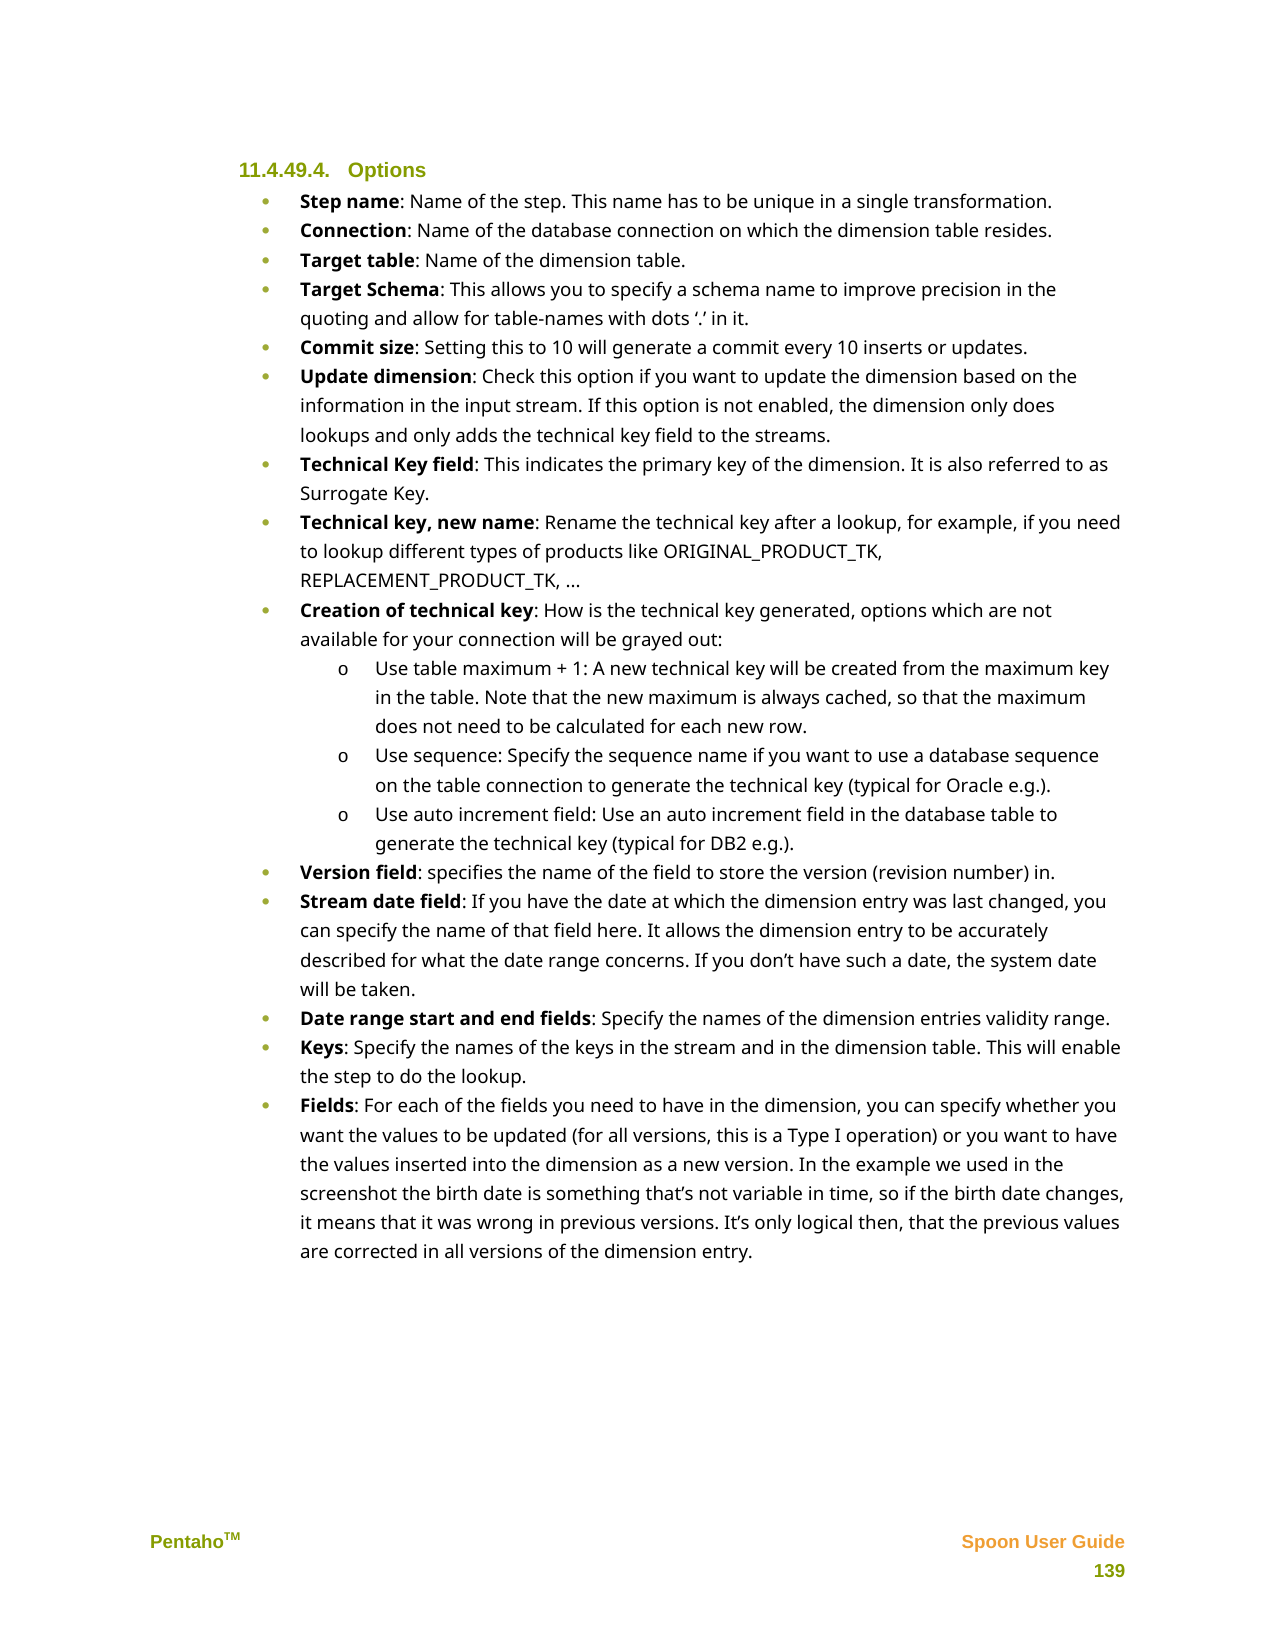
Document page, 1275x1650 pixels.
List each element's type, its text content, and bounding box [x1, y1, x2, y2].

list Technical Key field: This indicates the primary key of the dimension. It is also referred to as Surrogate Key. [262, 448, 1125, 506]
list Date range start and end fields: Specify the names of the dimension entries validity range. [262, 1002, 1125, 1031]
list Step name: Name of the step. This name has to be unique in a single transformation. [262, 185, 1125, 214]
list Target Schema: This allows you to specify a schema name to improve precision in the quoting and allow for table-names with dots ‘.’ in it. [262, 273, 1125, 331]
subtitle Options [239, 150, 1125, 185]
list Fields: For each of the fields you need to have in the dimension, you can specify whether you want the values to be updated (for all versions, this is a Type I operation) or you want to have the values inserted into the dimension as a new version. In the example we used in the screenshot the birth date is something that’s not variable in time, so if the birth date changes, it means that it was wrong in previous versions. It’s only logical then, that the previous values are corrected in all versions of the dimension entry. [262, 1089, 1125, 1264]
list Creation of technical key: How is the technical key generated, options which are not available for your connection will be grayed out: [262, 594, 1125, 652]
list Version field: specifies the name of the field to store the version (revision number) in. [262, 856, 1125, 885]
list Use table maximum + 1: A new technical key will be created from the maximum key in the table. Note that the new maximum is always cached, so that the maximum does not need to be calculated for each new row. [337, 652, 1125, 739]
list Update dimension: Check this option if you want to update the dimension based on the information in the input stream. If this option is not enabled, the dimension only does lookups and only adds the technical key field to the streams. [262, 360, 1125, 448]
list Commit size: Setting this to 10 will generate a commit every 10 inserts or updates. [262, 331, 1125, 360]
list Technical key, new name: Rename the technical key after a lookup, for example, if you need to lookup different types of products like ORIGINAL_PRODUCT_TK, REPLACEMENT_PRODUCT_TK, ... [262, 506, 1125, 594]
list Stream date field: If you have the date at which the dimension entry was last changed, you can specify the name of that field here. It allows the dimension entry to be accurately described for what the date range concerns. If you don’t have such a date, the system date will be taken. [262, 885, 1125, 1002]
list Connection: Name of the database connection on which the dimension table resides. [262, 214, 1125, 244]
list Use auto increment field: Use an auto increment field in the database table to generate the technical key (typical for DB2 e.g.). [337, 798, 1125, 856]
list Keys: Specify the names of the keys in the stream and in the dimension table. This will enable the step to do the lookup. [262, 1031, 1125, 1089]
list Use sequence: Specify the sequence name if you want to use a database sequence on the table connection to generate the technical key (typical for Oracle e.g.). [337, 739, 1125, 798]
list Target table: Name of the dimension table. [262, 244, 1125, 273]
